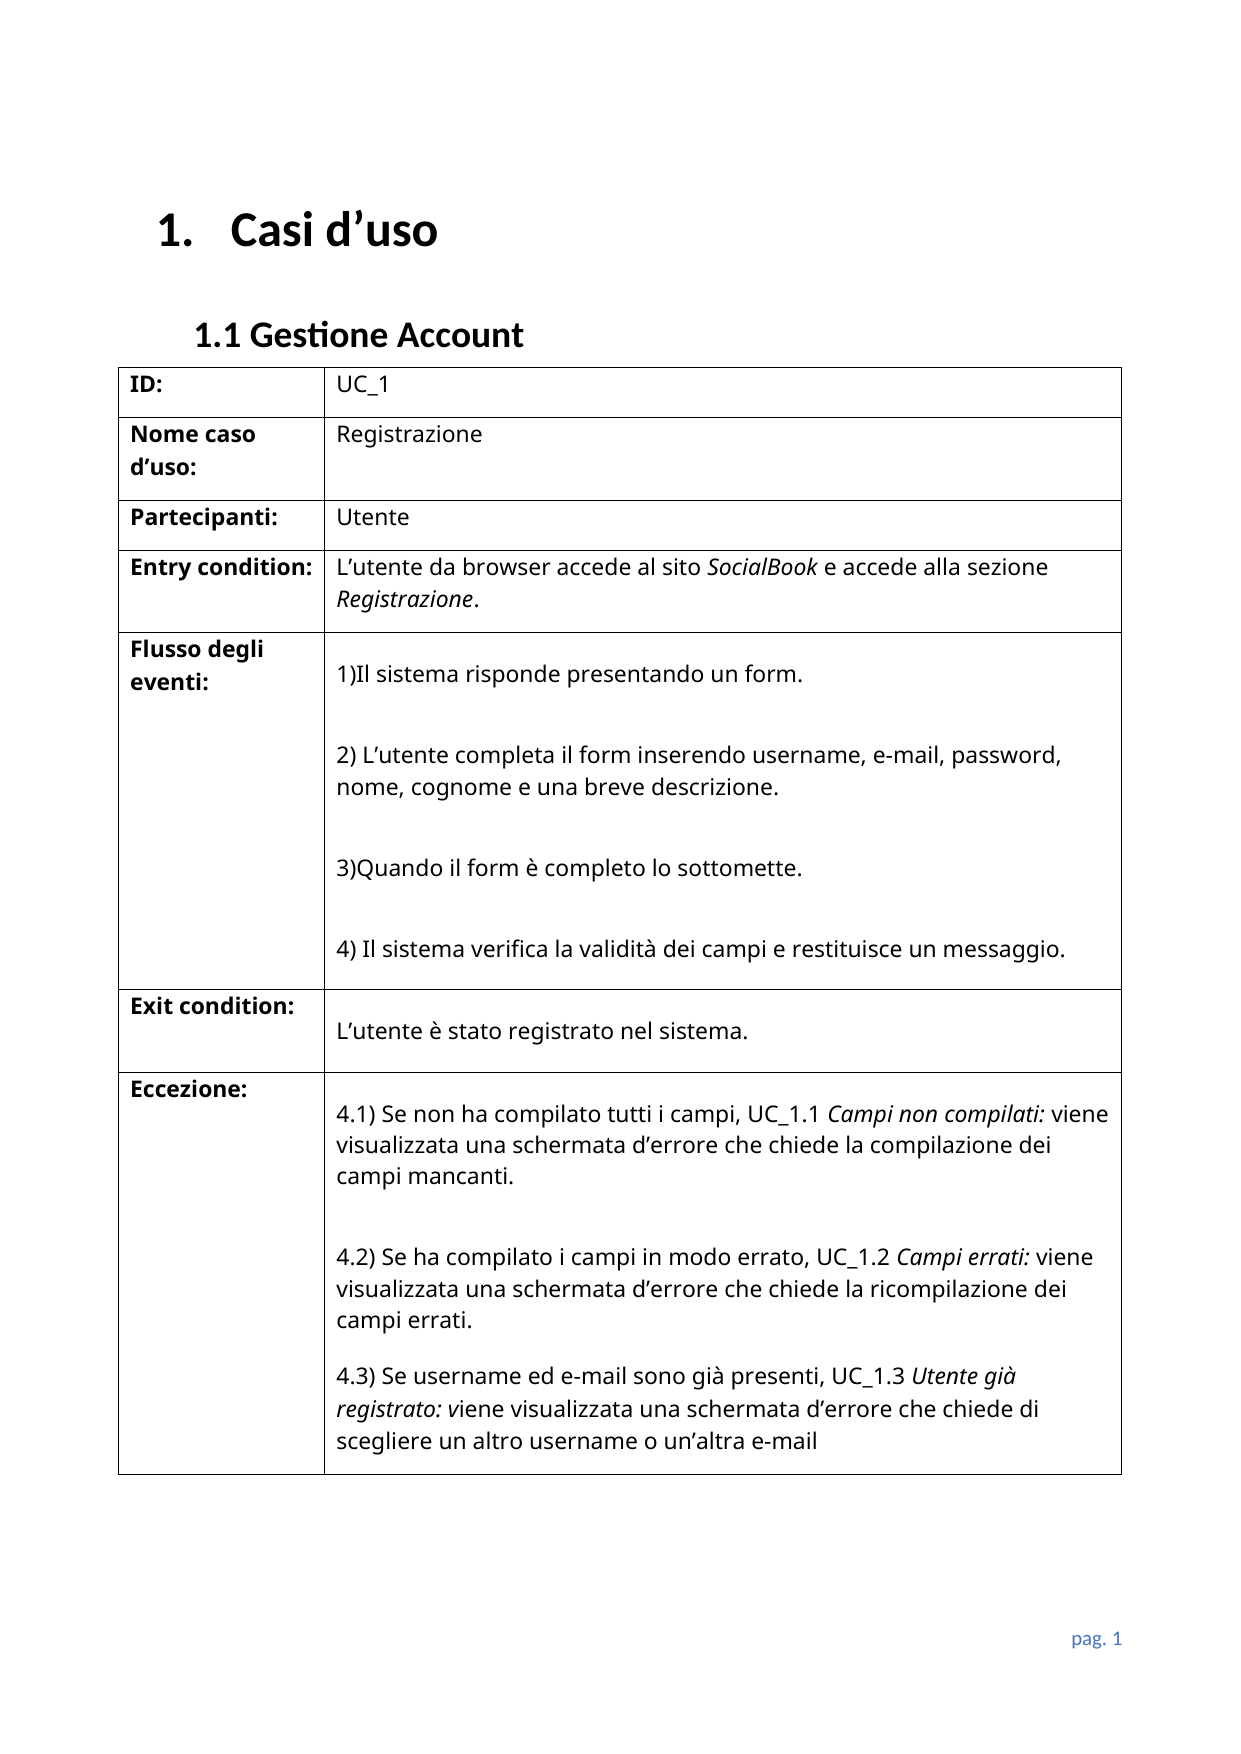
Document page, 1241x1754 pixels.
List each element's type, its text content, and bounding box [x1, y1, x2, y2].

subtitle 1.1 Gestione Account [118, 311, 1122, 357]
table_header ID: [119, 368, 324, 417]
table_cell Partecipanti: [119, 501, 324, 549]
table_cell L’utente da browser accede al sito SocialBook e accede alla sezione Registrazione. [325, 551, 1121, 632]
list Casi d’uso [156, 198, 1122, 259]
table_cell Nome caso d’uso: [119, 418, 324, 499]
table_cell Registrazione [325, 418, 1121, 499]
table_cell 1)Il sistema risponde presentando un form. 2) L’utente completa il form inserendo username, e-mail, password, nome, cognome e una breve descrizione. 3)Quando il form è completo lo sottomette. 4) Il sistema verifica la validità dei campi e restituisce un messaggio. [325, 633, 1121, 989]
table_header UC_1 [325, 368, 1121, 417]
table_cell Entry condition: [119, 551, 324, 632]
table_cell L’utente è stato registrato nel sistema. [325, 990, 1121, 1072]
table_cell Eccezione: [119, 1073, 324, 1474]
table_cell 4.1) Se non ha compilato tutti i campi, UC_1.1 Campi non compilati: viene visualizzata una schermata d’errore che chiede la compilazione dei campi mancanti. 4.2) Se ha compilato i campi in modo errato, UC_1.2 Campi errati: viene visualizzata una schermata d’errore che chiede la ricompilazione dei campi errati. 4.3) Se username ed e-mail sono già presenti, UC_1.3 Utente già registrato: viene visualizzata una schermata d’errore che chiede di scegliere un altro username o un’altra e-mail [325, 1073, 1121, 1474]
table_cell Utente [325, 501, 1121, 549]
table_cell Exit condition: [119, 990, 324, 1072]
table_cell Flusso degli eventi: [119, 633, 324, 989]
